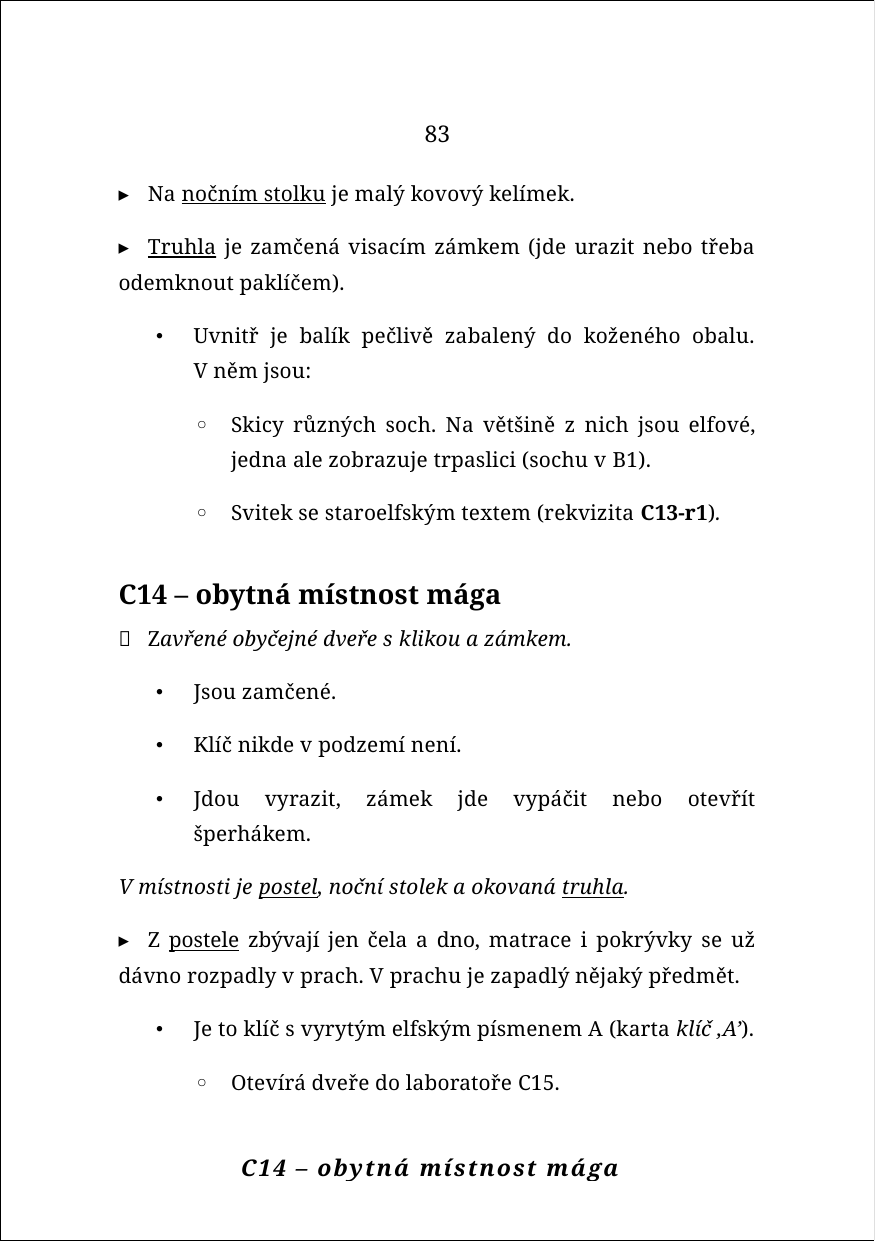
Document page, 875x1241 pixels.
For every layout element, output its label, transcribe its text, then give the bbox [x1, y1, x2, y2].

text V⁠ místnosti je postel, noční stolek a⁠ okovaná truhla. [118, 872, 756, 901]
list Je to klíč s⁠ vyrytým elfským písmenem A⁠ (karta klíč ‚A’). [156, 1014, 756, 1043]
list Jdou vyrazit, zámek jde vypáčit nebo otevřít šperhákem. [156, 784, 756, 848]
list Skicy různých soch. Na většině z⁠ nich jsou elfové, jedna ale zobrazuje trpaslici (sochu v⁠ B1). [193, 410, 756, 474]
list Uvnitř je balík pečlivě zabalený do koženého obalu. V⁠ něm jsou: [156, 321, 756, 385]
list Svitek se staroelfským textem (rekvizita C13-r1). [193, 498, 756, 527]
list Otevírá dveře do laboratoře C15. [193, 1068, 756, 1096]
text 🚪 Zavřené obyčejné dveře s⁠ klikou a⁠ zámkem. [118, 624, 756, 652]
list Klíč nikde v⁠ podzemí není. [156, 730, 756, 759]
subtitle C14 – obytná místnost mága [118, 575, 756, 612]
text ▸ Z⁠ postele zbývají jen čela a⁠ dno, matrace i⁠ pokrývky se už dávno rozpadly v⁠ prach. V⁠ prachu je zapadlý nějaký předmět. [118, 926, 756, 989]
text ▸ Na nočním stolku je malý kovový kelímek. [118, 179, 756, 207]
list Jsou zamčené. [156, 677, 756, 706]
text ▸ Truhla je zamčená visacím zámkem (jde urazit nebo třeba odemknout paklíčem). [118, 232, 756, 296]
